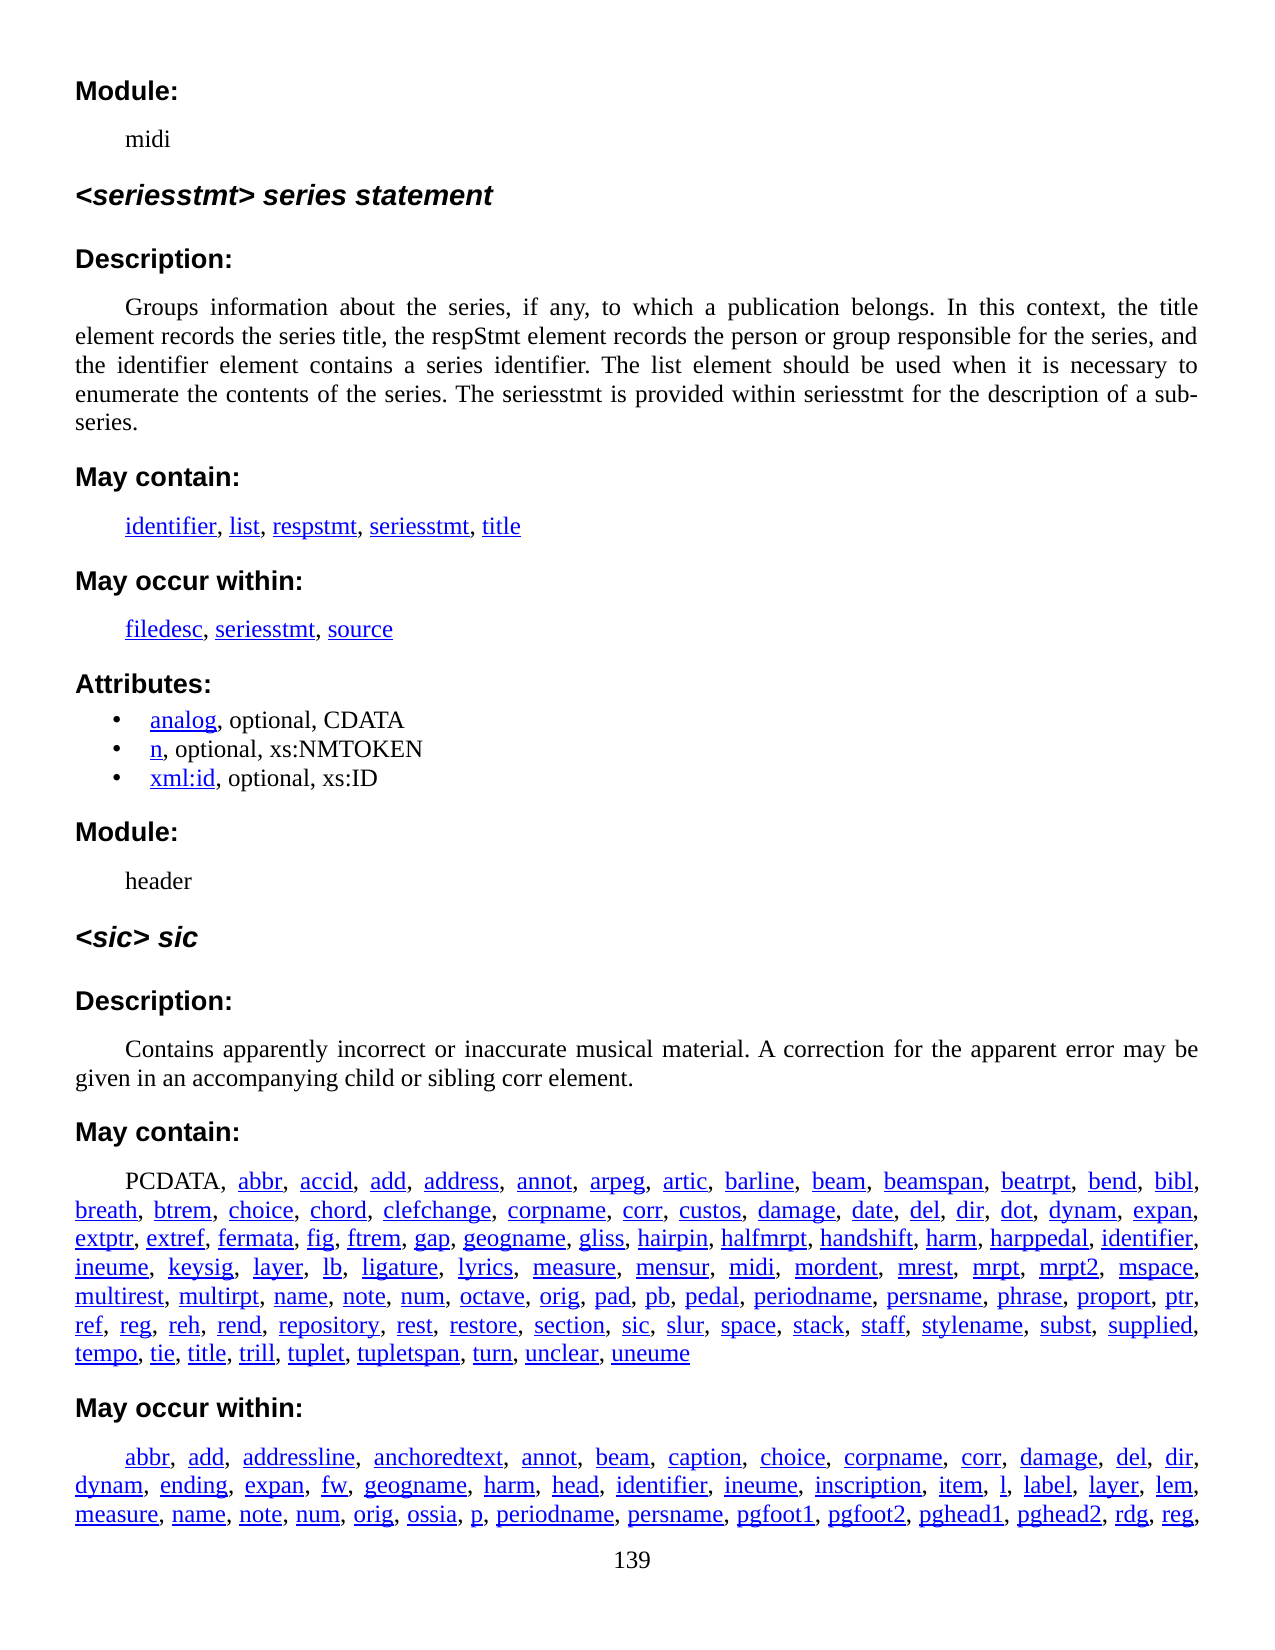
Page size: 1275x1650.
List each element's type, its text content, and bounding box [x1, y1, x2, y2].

subtitle May occur within: [75, 1392, 1200, 1423]
subtitle Attributes: [75, 668, 1200, 699]
list n, optional, xs:NMTOKEN [112, 734, 1200, 763]
list analog, optional, CDATA [112, 705, 1200, 734]
subtitle May contain: [75, 1116, 1200, 1148]
list xml:id, optional, xs:ID [112, 763, 1200, 791]
subtitle May occur within: [75, 564, 1200, 596]
text header [75, 866, 1200, 895]
subtitle Description: [75, 984, 1200, 1016]
text identifier, list, respstmt, seriesstmt, title [75, 511, 1200, 539]
subtitle Description: [75, 243, 1200, 274]
text Groups information about the series, if any, to which a publication belongs. In this context, the title element records the series title, the respStmt element records the person or group responsible for the series, and the identifier element contains a series identifier. The list element should be used when it is necessary to enumerate the contents of the series. The seriesstmt is provided within seriesstmt for the description of a sub-series. [75, 292, 1200, 436]
text Contains apparently incorrect or inaccurate musical material. A correction for the apparent error may be given in an accompanying child or sibling corr element. [75, 1034, 1200, 1091]
subtitle <sic> sic [75, 920, 1200, 953]
text midi [75, 124, 1200, 153]
text PCDATA, abbr, accid, add, address, annot, arpeg, artic, barline, beam, beamspan, beatrpt, bend, bibl, breath, btrem, choice, chord, clefchange, corpname, corr, custos, damage, date, del, dir, dot, dynam, expan, extptr, extref, fermata, fig, ftrem, gap, geogname, gliss, hairpin, halfmrpt, handshift, harm, harppedal, identifier, ineume, keysig, layer, lb, ligature, lyrics, measure, mensur, midi, mordent, mrest, mrpt, mrpt2, mspace, multirest, multirpt, name, note, num, octave, orig, pad, pb, pedal, periodname, persname, phrase, proport, ptr, ref, reg, reh, rend, repository, rest, restore, section, sic, slur, space, stack, staff, stylename, subst, supplied, tempo, tie, title, trill, tuplet, tupletspan, turn, unclear, uneume [75, 1166, 1200, 1367]
subtitle May contain: [75, 461, 1200, 492]
subtitle Module: [75, 75, 1200, 106]
text abbr, add, addressline, anchoredtext, annot, beam, caption, choice, corpname, corr, damage, del, dir, dynam, ending, expan, fw, geogname, harm, head, identifier, ineume, inscription, item, l, label, layer, lem, measure, name, note, num, orig, ossia, p, periodname, persname, pgfoot1, pgfoot2, pghead1, pghead2, rdg, reg, [75, 1442, 1200, 1528]
text filedesc, seriesstmt, source [75, 614, 1200, 643]
subtitle Module: [75, 816, 1200, 848]
subtitle <seriesstmt> series statement [75, 178, 1200, 212]
